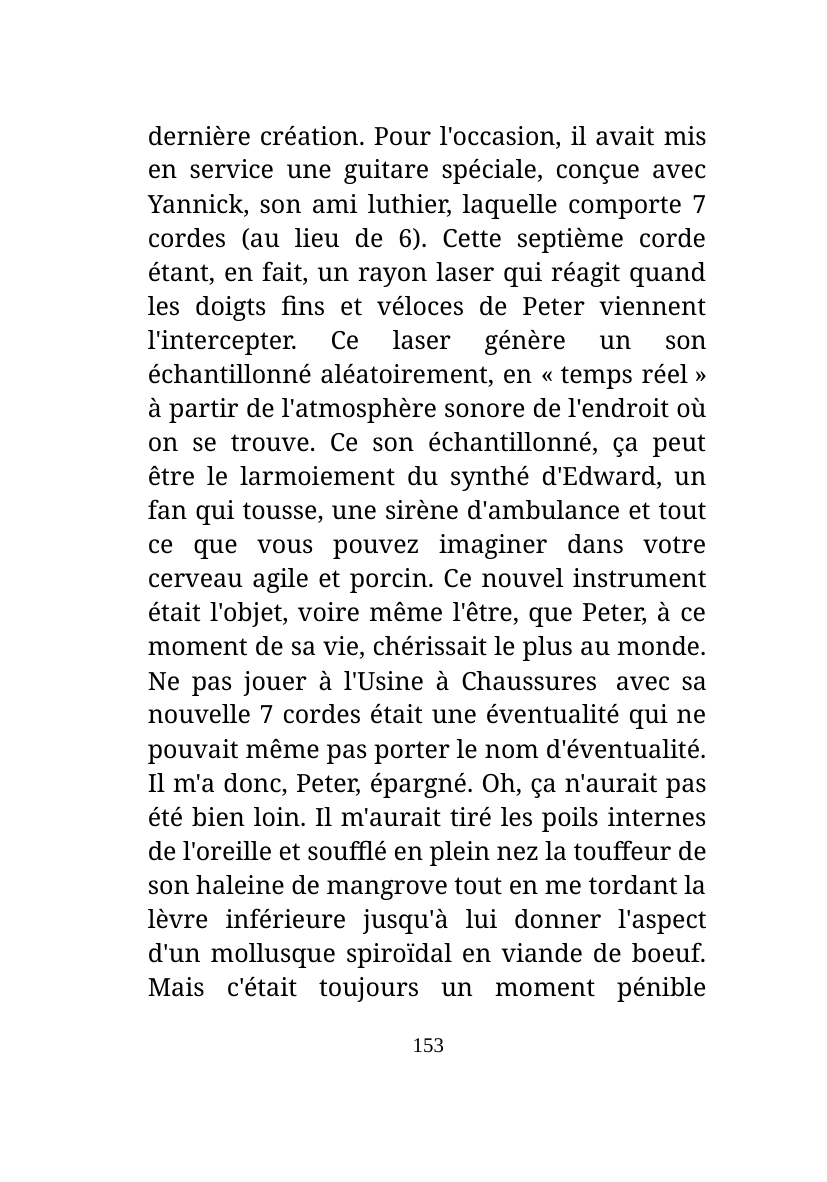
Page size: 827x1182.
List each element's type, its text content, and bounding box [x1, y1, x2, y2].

text dernière création. Pour l'occasion, il avait mis en service une guitare spéciale, conçue avec Yannick, son ami luthier, laquelle comporte 7 cordes (au lieu de 6). Cette septième corde étant, en fait, un rayon laser qui réagit quand les doigts fins et véloces de Peter viennent l'intercepter. Ce laser génère un son échantillonné aléatoirement, en « temps réel » à partir de l'atmosphère sonore de l'endroit où on se trouve. Ce son échantillonné, ça peut être le larmoiement du synthé d'Edward, un fan qui tousse, une sirène d'ambulance et tout ce que vous pouvez imaginer dans votre cerveau agile et porcin. Ce nouvel instrument était l'objet, voire même l'être, que Peter, à ce moment de sa vie, chérissait le plus au monde. Ne pas jouer à l'Usine à Chaussures avec sa nouvelle 7 cordes était une éventualité qui ne pouvait même pas porter le nom d'éventualité. Il m'a donc, Peter, épargné. Oh, ça n'aurait pas été bien loin. Il m'aurait tiré les poils internes de l'oreille et soufflé en plein nez la touffeur de son haleine de mangrove tout en me tordant la lèvre inférieure jusqu'à lui donner l'aspect d'un mollusque spiroïdal en viande de boeuf. Mais c'était toujours un moment pénible [148, 118, 707, 1004]
